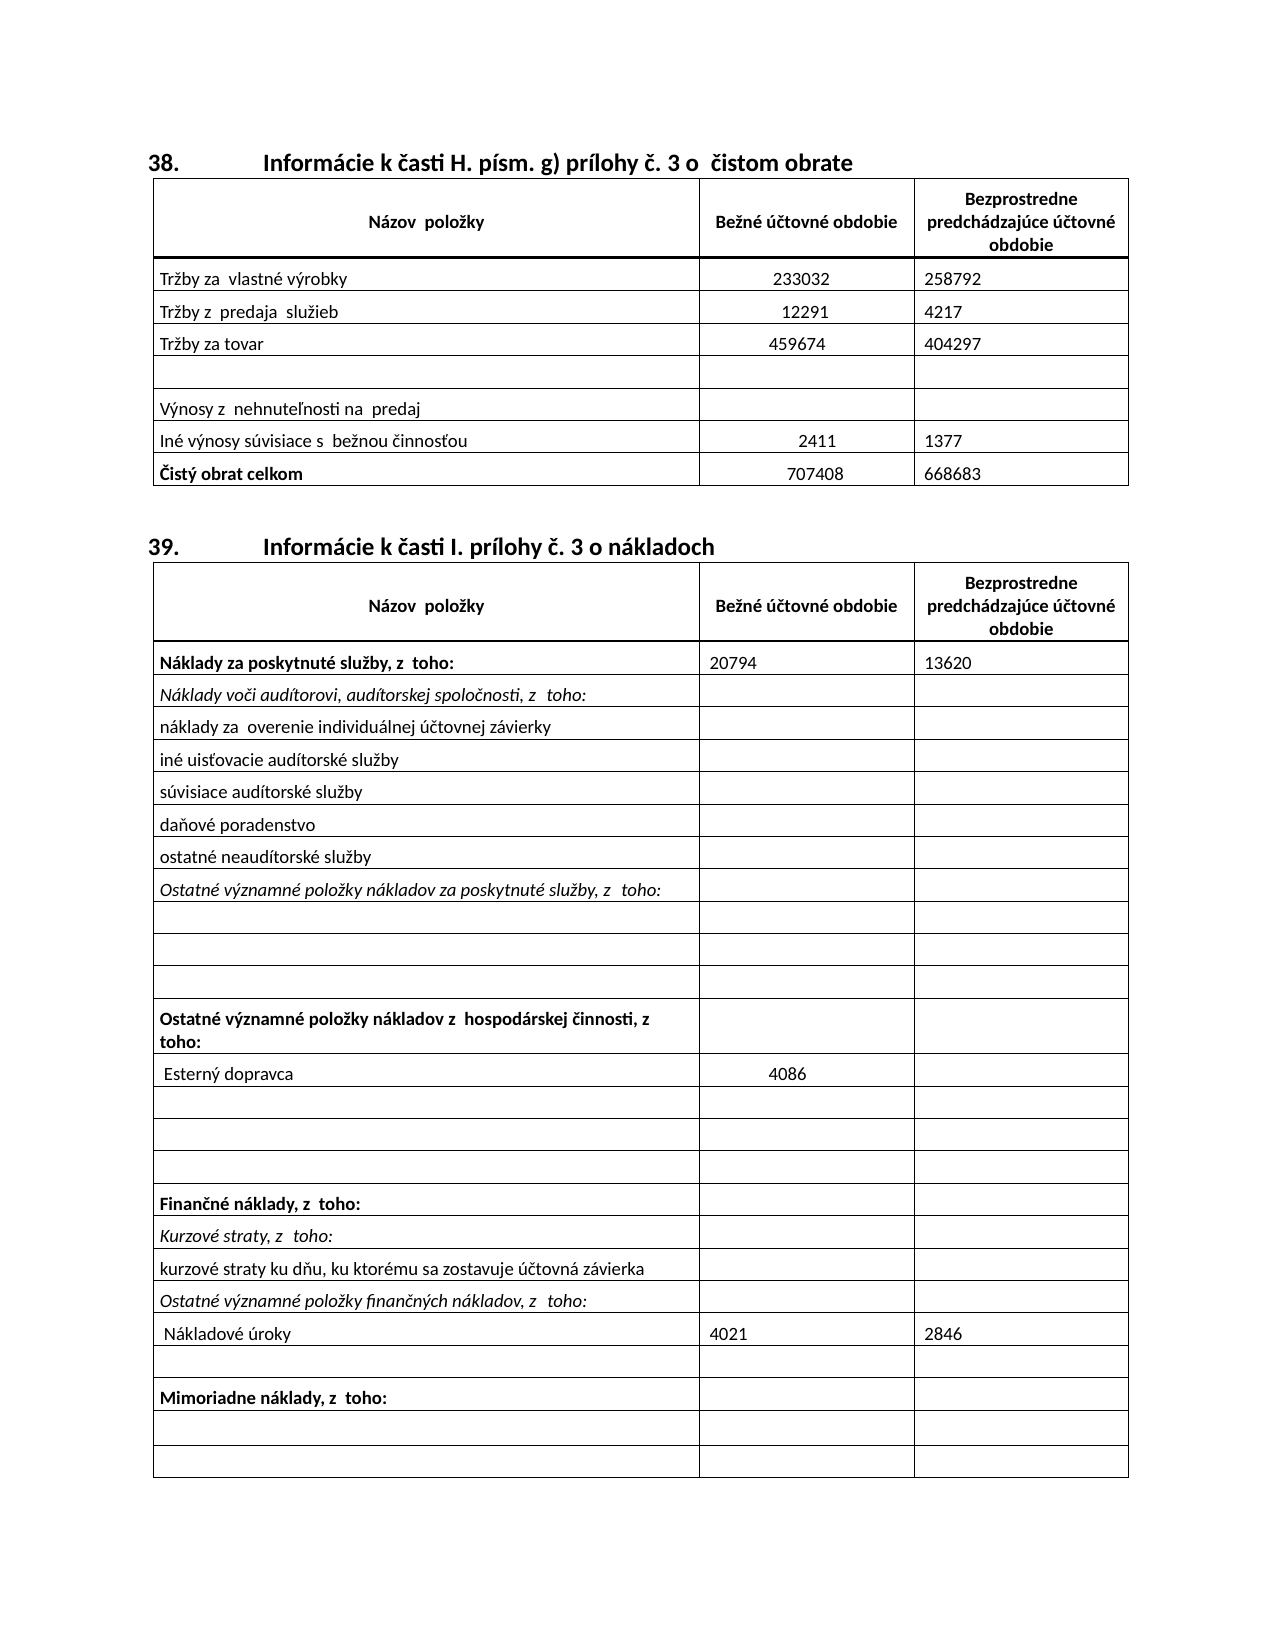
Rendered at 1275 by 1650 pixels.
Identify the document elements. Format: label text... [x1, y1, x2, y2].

table_cell [700, 805, 914, 836]
table_cell Nákladové úroky [154, 1313, 699, 1345]
table_cell Esterný dopravca [154, 1054, 699, 1086]
table_cell [915, 1281, 1128, 1312]
table_cell Kurzové straty, z toho: [154, 1216, 699, 1247]
table_cell 404297 [915, 324, 1128, 355]
table_cell [915, 1411, 1128, 1444]
table_cell Náklady za poskytnuté služby, z toho: [154, 642, 699, 674]
table_cell 12291 [700, 291, 914, 323]
table_cell [915, 869, 1128, 901]
table_header Bežné účtovné obdobie [700, 179, 914, 256]
table_cell [700, 1119, 914, 1150]
table_cell [915, 999, 1128, 1053]
table_header Názov položky [154, 563, 699, 640]
table_cell Čistý obrat celkom [154, 453, 699, 485]
table_cell [915, 675, 1128, 706]
table_header Názov položky [154, 179, 699, 256]
table_cell [700, 902, 914, 933]
table_cell [915, 707, 1128, 739]
table_cell [915, 805, 1128, 836]
table_cell [700, 356, 914, 387]
table_cell [700, 1249, 914, 1280]
table_cell 2411 [700, 421, 914, 452]
table_cell Ostatné významné položky nákladov z hospodárskej činnosti, z toho: [154, 999, 699, 1053]
table_cell [154, 356, 699, 387]
table_cell [154, 1119, 699, 1150]
table_cell 1377 [915, 421, 1128, 452]
table_cell [700, 1346, 914, 1377]
table_cell [915, 902, 1128, 933]
table_cell Tržby z predaja služieb [154, 291, 699, 323]
table_cell [915, 1216, 1128, 1247]
table_header Bezprostredne predchádzajúce účtovné obdobie [915, 179, 1128, 256]
table_cell Výnosy z nehnuteľnosti na predaj [154, 389, 699, 420]
table_cell [700, 1216, 914, 1247]
table_cell [700, 1446, 914, 1477]
table_header Bežné účtovné obdobie [700, 563, 914, 640]
table_cell náklady za overenie individuálnej účtovnej závierky [154, 707, 699, 739]
table_cell [700, 1411, 914, 1444]
table_cell ostatné neaudítorské služby [154, 837, 699, 868]
table_cell 233032 [700, 259, 914, 290]
table_cell 4217 [915, 291, 1128, 323]
table_cell [700, 1378, 914, 1409]
table_cell 2846 [915, 1313, 1128, 1345]
table_cell 4021 [700, 1313, 914, 1345]
table_cell [915, 1119, 1128, 1150]
table_cell [700, 966, 914, 998]
table_cell Ostatné významné položky finančných nákladov, z toho: [154, 1281, 699, 1312]
table_cell 459674 [700, 324, 914, 355]
table_cell [700, 934, 914, 965]
table_cell 668683 [915, 453, 1128, 485]
table_cell [700, 740, 914, 771]
table_cell [915, 1054, 1128, 1086]
table_cell [700, 772, 914, 803]
table_cell Náklady voči audítorovi, audítorskej spoločnosti, z toho: [154, 675, 699, 706]
table_cell [915, 1249, 1128, 1280]
table_cell [700, 1281, 914, 1312]
table_cell [154, 934, 699, 965]
table_cell [915, 1446, 1128, 1477]
table_cell 4086 [700, 1054, 914, 1086]
table_cell daňové poradenstvo [154, 805, 699, 836]
table_cell [154, 966, 699, 998]
table_cell [700, 869, 914, 901]
table_cell [700, 675, 914, 706]
table_cell [915, 740, 1128, 771]
table_cell Tržby za tovar [154, 324, 699, 355]
table_cell [700, 1087, 914, 1118]
table_cell [915, 1346, 1128, 1377]
table_cell [700, 837, 914, 868]
table_cell [915, 934, 1128, 965]
table_cell [915, 1184, 1128, 1215]
table_cell [700, 707, 914, 739]
table_cell [700, 1151, 914, 1183]
table_cell [700, 389, 914, 420]
table_cell [915, 389, 1128, 420]
table_cell [915, 356, 1128, 387]
table_cell 258792 [915, 259, 1128, 290]
table_cell [700, 1184, 914, 1215]
table_cell [154, 902, 699, 933]
text 39. Informácie k časti I. prílohy č. 3 o nákladoch [148, 531, 1127, 562]
table_cell [915, 837, 1128, 868]
table_cell Tržby za vlastné výrobky [154, 259, 699, 290]
table_cell kurzové straty ku dňu, ku ktorému sa zostavuje účtovná závierka [154, 1249, 699, 1280]
table_cell [915, 1378, 1128, 1409]
table_cell [154, 1411, 699, 1444]
table_cell Mimoriadne náklady, z toho: [154, 1378, 699, 1409]
table_cell [700, 999, 914, 1053]
table_cell Finančné náklady, z toho: [154, 1184, 699, 1215]
table_cell [915, 966, 1128, 998]
table_header Bezprostredne predchádzajúce účtovné obdobie [915, 563, 1128, 640]
table_cell [154, 1346, 699, 1377]
table_cell Iné výnosy súvisiace s bežnou činnosťou [154, 421, 699, 452]
table_cell [915, 772, 1128, 803]
table_cell 707408 [700, 453, 914, 485]
table_cell 13620 [915, 642, 1128, 674]
table_cell [915, 1151, 1128, 1183]
table_cell Ostatné významné položky nákladov za poskytnuté služby, z toho: [154, 869, 699, 901]
table_cell [154, 1151, 699, 1183]
table_cell iné uisťovacie audítorské služby [154, 740, 699, 771]
table_cell 20794 [700, 642, 914, 674]
table_cell [154, 1087, 699, 1118]
table_cell súvisiace audítorské služby [154, 772, 699, 803]
table_cell [915, 1087, 1128, 1118]
text 38. Informácie k časti H. písm. g) prílohy č. 3 o čistom obrate [148, 148, 1127, 178]
table_cell [154, 1446, 699, 1477]
